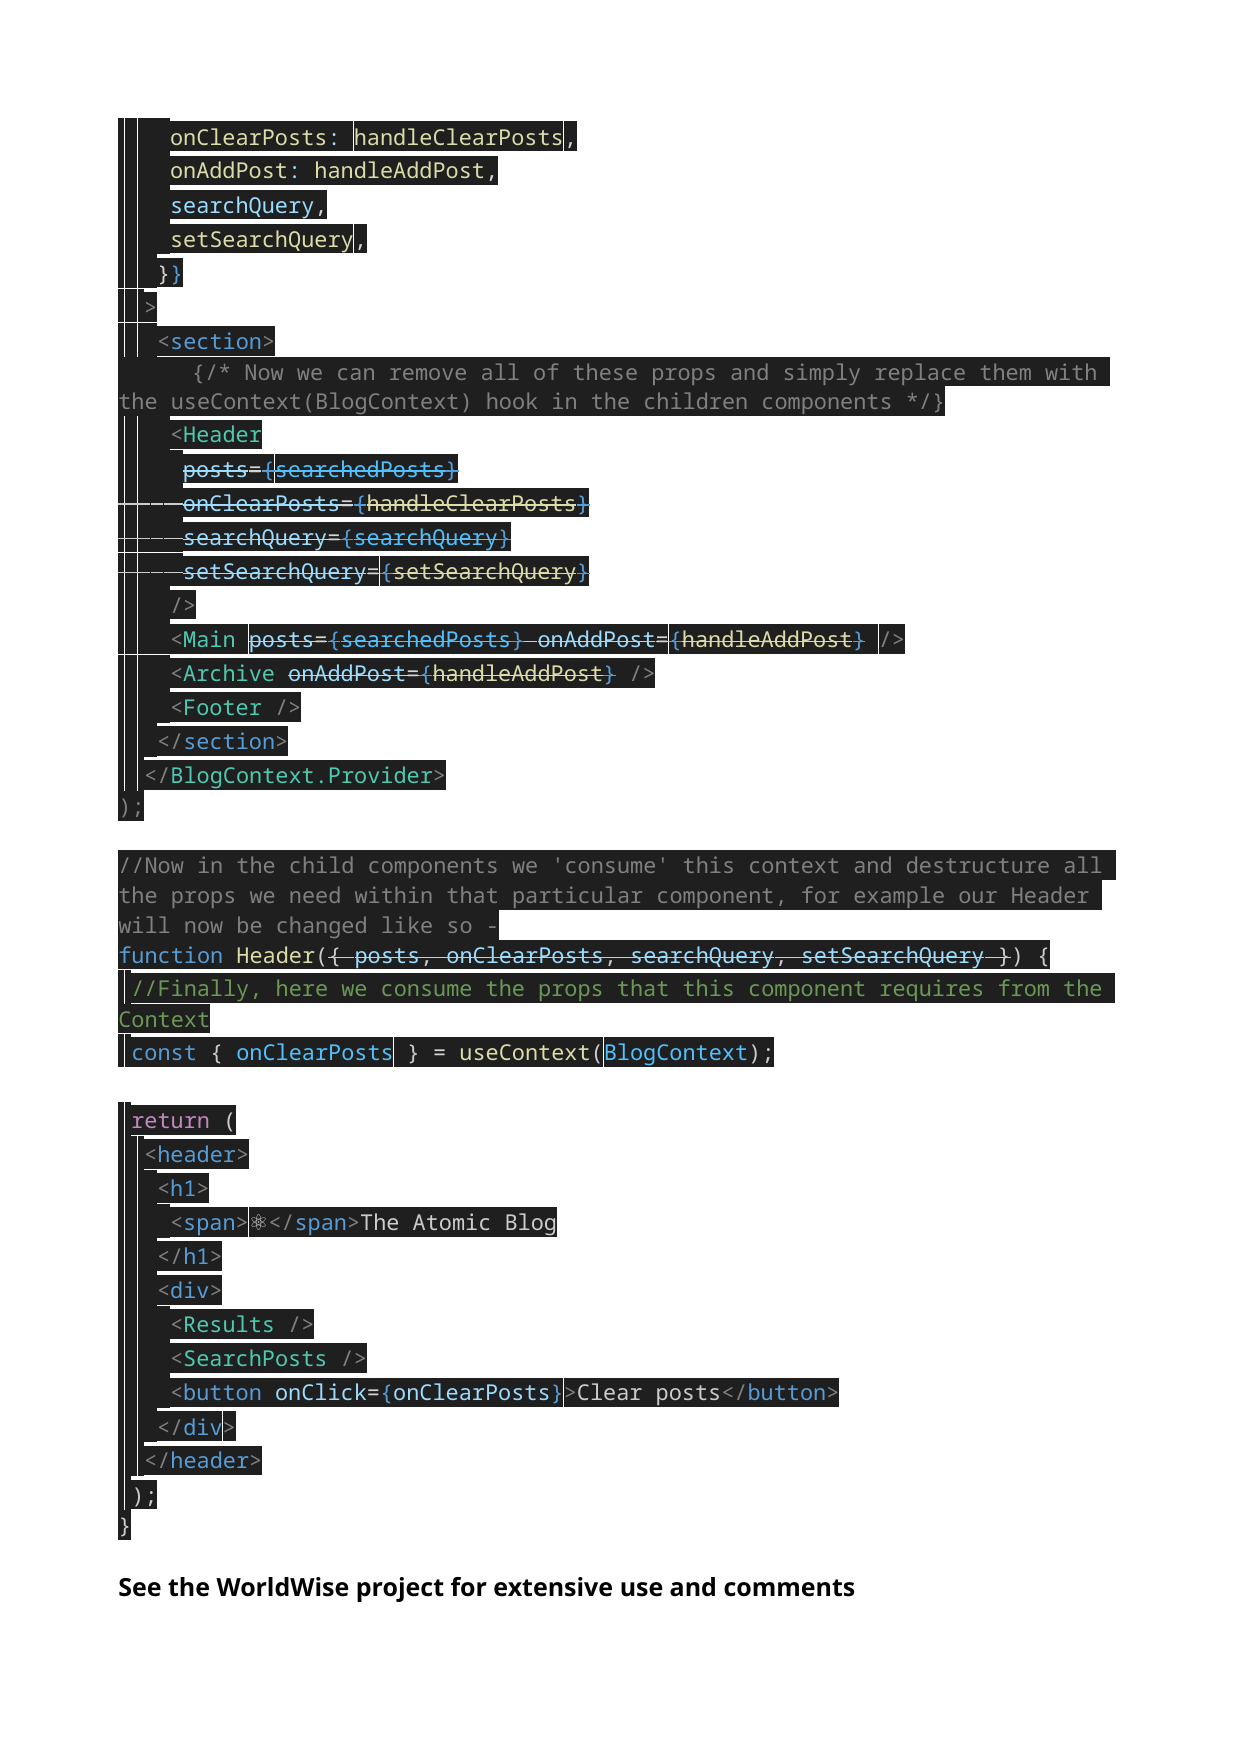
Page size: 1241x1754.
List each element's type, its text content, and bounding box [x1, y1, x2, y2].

text > [118, 288, 1122, 322]
text <button onClick={onClearPosts}>Clear posts</button> [118, 1374, 1122, 1408]
text //Now in the child components we 'consume' this context and destructure all the props we need within that particular component, for example our Header will now be changed like so - [118, 850, 1122, 940]
text ); [118, 1476, 1122, 1510]
text onClearPosts: handleClearPosts, [118, 118, 1122, 152]
text </BlogContext.Provider> [118, 757, 1122, 791]
text setSearchQuery, [118, 220, 1122, 254]
text <header> [118, 1136, 1122, 1170]
text <Footer /> [118, 689, 1122, 723]
text searchQuery={searchQuery} [118, 518, 1122, 552]
text </div> [118, 1408, 1122, 1442]
text <Archive onAddPost={handleAddPost} /> [118, 654, 1122, 689]
text posts={searchedPosts} [118, 450, 1122, 484]
text </section> [118, 723, 1122, 757]
text <Main posts={searchedPosts} onAddPost={handleAddPost} /> [118, 621, 1122, 654]
text //Finally, here we consume the props that this component requires from the Context [118, 969, 1122, 1033]
text <SearchPosts /> [118, 1340, 1122, 1374]
text function Header({ posts, onClearPosts, searchQuery, setSearchQuery }) { [118, 940, 1122, 969]
text return ( [118, 1102, 1122, 1136]
text <div> [118, 1272, 1122, 1306]
text <span>⚛️</span>The Atomic Blog [118, 1204, 1122, 1238]
text </h1> [118, 1238, 1122, 1272]
text <section> [118, 322, 1122, 357]
text /> [118, 586, 1122, 621]
text <Results /> [118, 1306, 1122, 1340]
text <Header [118, 416, 1122, 450]
text ); [118, 791, 1122, 821]
text const { onClearPosts } = useContext(BlogContext); [118, 1033, 1122, 1067]
text {/* Now we can remove all of these props and simply replace them with the useContext(BlogContext) hook in the children components */} [118, 357, 1122, 416]
text onClearPosts={handleClearPosts} [118, 484, 1122, 518]
text </header> [118, 1442, 1122, 1476]
text setSearchQuery={setSearchQuery} [118, 552, 1122, 586]
text <h1> [118, 1170, 1122, 1204]
text }} [118, 254, 1122, 288]
text See the WorldWise project for extensive use and comments [118, 1570, 1122, 1604]
text searchQuery, [118, 186, 1122, 220]
text } [118, 1510, 1122, 1540]
text onAddPost: handleAddPost, [118, 152, 1122, 186]
